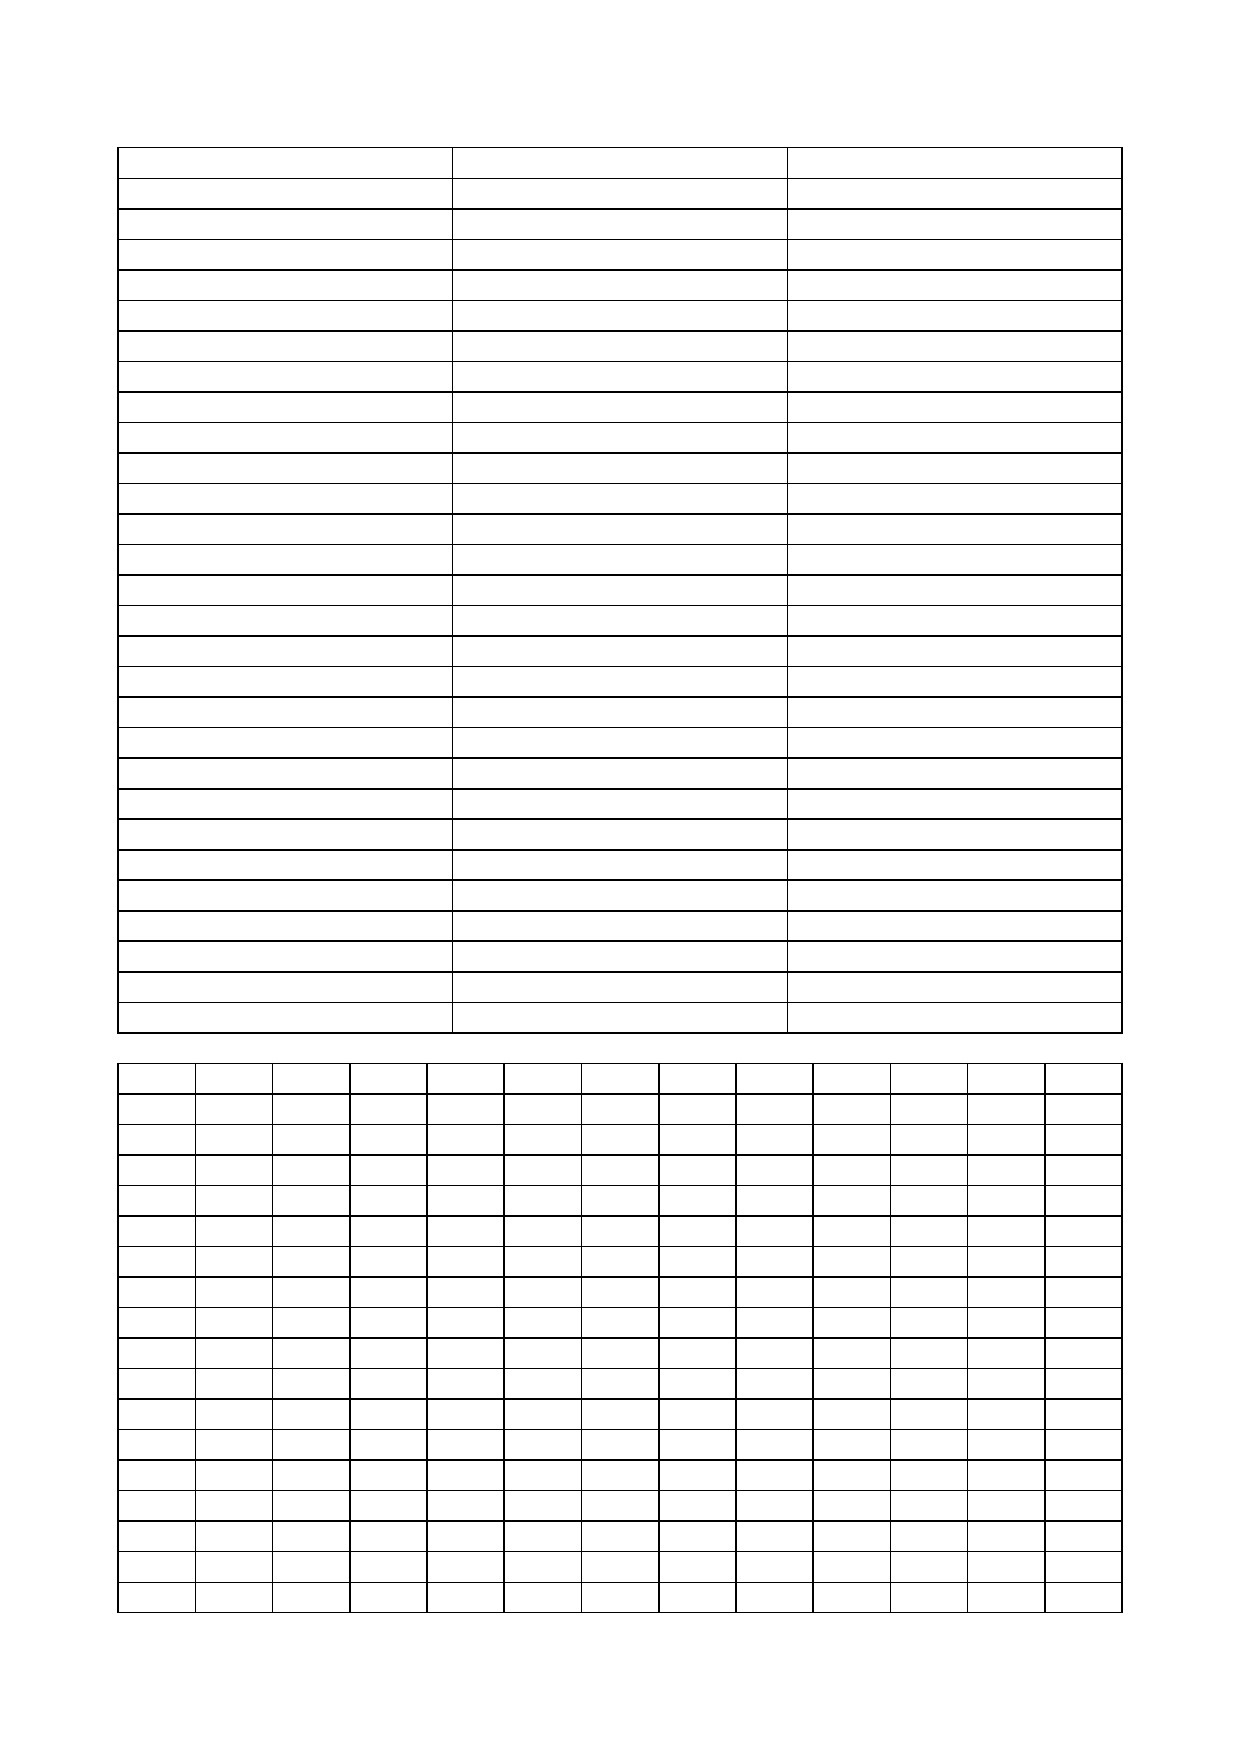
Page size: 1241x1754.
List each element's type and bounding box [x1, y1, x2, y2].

table_cell [196, 1430, 272, 1459]
table_cell [814, 1400, 890, 1429]
table_cell [119, 1400, 195, 1429]
table_cell [273, 1278, 349, 1307]
table_cell [788, 271, 1121, 299]
table_cell [1046, 1247, 1121, 1276]
table_header [119, 148, 452, 177]
table_cell [453, 759, 787, 788]
table_cell [891, 1400, 967, 1429]
table_cell [660, 1186, 735, 1215]
table_cell [273, 1461, 349, 1490]
table_header [582, 1064, 658, 1093]
table_cell [196, 1278, 272, 1307]
table_cell [505, 1125, 581, 1154]
table_cell [428, 1461, 503, 1490]
table_cell [453, 698, 787, 727]
table_cell [273, 1430, 349, 1459]
table_cell [1046, 1552, 1121, 1581]
table_header [737, 1064, 812, 1093]
table_cell [968, 1186, 1044, 1215]
table_cell [428, 1522, 503, 1551]
table_cell [788, 484, 1121, 513]
table_cell [737, 1552, 812, 1581]
table_cell [119, 667, 452, 696]
table_cell [737, 1522, 812, 1551]
table_cell [968, 1125, 1044, 1154]
table_cell [582, 1125, 658, 1154]
table_cell [119, 790, 452, 818]
table_cell [351, 1125, 426, 1154]
table_cell [737, 1400, 812, 1429]
table_cell [505, 1522, 581, 1551]
table_cell [968, 1400, 1044, 1429]
table_header [660, 1064, 735, 1093]
table_cell [196, 1583, 272, 1612]
table_cell [814, 1095, 890, 1123]
table_cell [1046, 1369, 1121, 1398]
table_cell [660, 1125, 735, 1154]
table_cell [196, 1339, 272, 1368]
table_cell [737, 1430, 812, 1459]
table_header [505, 1064, 581, 1093]
table_cell [196, 1308, 272, 1337]
table_cell [273, 1339, 349, 1368]
table_cell [968, 1339, 1044, 1368]
table_cell [505, 1339, 581, 1368]
table_cell [505, 1369, 581, 1398]
table_cell [1046, 1430, 1121, 1459]
table_cell [119, 759, 452, 788]
table_cell [1046, 1217, 1121, 1246]
table_cell [196, 1552, 272, 1581]
table_cell [351, 1095, 426, 1123]
table_cell [660, 1369, 735, 1398]
table_cell [119, 637, 452, 666]
table_cell [505, 1186, 581, 1215]
table_cell [737, 1247, 812, 1276]
table_cell [351, 1522, 426, 1551]
table_cell [453, 484, 787, 513]
table_cell [891, 1552, 967, 1581]
table_cell [119, 301, 452, 330]
table_cell [660, 1308, 735, 1337]
table_cell [453, 851, 787, 879]
table_cell [273, 1583, 349, 1612]
table_cell [351, 1430, 426, 1459]
table_cell [968, 1461, 1044, 1490]
table_cell [428, 1186, 503, 1215]
table_cell [119, 484, 452, 513]
table_cell [505, 1095, 581, 1123]
table_cell [428, 1583, 503, 1612]
table_cell [505, 1217, 581, 1246]
table_cell [891, 1522, 967, 1551]
table_cell [968, 1217, 1044, 1246]
table_cell [582, 1522, 658, 1551]
table_cell [788, 301, 1121, 330]
table_cell [660, 1522, 735, 1551]
table_cell [351, 1339, 426, 1368]
table_cell [968, 1491, 1044, 1520]
table_cell [891, 1369, 967, 1398]
table_cell [660, 1400, 735, 1429]
table_cell [119, 820, 452, 849]
table_cell [119, 1369, 195, 1398]
table_cell [1046, 1186, 1121, 1215]
table_cell [660, 1247, 735, 1276]
table_cell [814, 1583, 890, 1612]
table_cell [453, 728, 787, 757]
table_cell [582, 1369, 658, 1398]
table_cell [196, 1400, 272, 1429]
table_cell [737, 1278, 812, 1307]
table_cell [788, 759, 1121, 788]
table_cell [1046, 1095, 1121, 1123]
table_cell [351, 1186, 426, 1215]
table_cell [891, 1278, 967, 1307]
table_cell [119, 1125, 195, 1154]
table_cell [453, 332, 787, 361]
table_cell [428, 1278, 503, 1307]
table_cell [1046, 1339, 1121, 1368]
table_cell [1046, 1583, 1121, 1612]
table_header [968, 1064, 1044, 1093]
table_cell [582, 1461, 658, 1490]
table_cell [788, 728, 1121, 757]
table_cell [660, 1217, 735, 1246]
table_cell [968, 1308, 1044, 1337]
table_cell [119, 1095, 195, 1123]
table_cell [119, 240, 452, 269]
table_cell [273, 1125, 349, 1154]
table_cell [891, 1583, 967, 1612]
table_cell [453, 393, 787, 422]
table_cell [428, 1217, 503, 1246]
table_cell [119, 179, 452, 208]
table_cell [737, 1369, 812, 1398]
table_cell [891, 1186, 967, 1215]
table_cell [737, 1491, 812, 1520]
table_cell [891, 1491, 967, 1520]
table_cell [428, 1247, 503, 1276]
table_cell [119, 1156, 195, 1184]
table_header [788, 148, 1121, 177]
table_cell [582, 1339, 658, 1368]
table_cell [788, 881, 1121, 910]
table_cell [814, 1522, 890, 1551]
table_cell [737, 1125, 812, 1154]
table_cell [891, 1430, 967, 1459]
table_cell [351, 1552, 426, 1581]
table_cell [737, 1461, 812, 1490]
table_cell [505, 1552, 581, 1581]
table_cell [1046, 1491, 1121, 1520]
table_cell [737, 1095, 812, 1123]
table_cell [891, 1156, 967, 1184]
table_cell [968, 1552, 1044, 1581]
table_cell [891, 1125, 967, 1154]
table_cell [1046, 1522, 1121, 1551]
table_cell [428, 1491, 503, 1520]
table_header [453, 148, 787, 177]
table_cell [814, 1491, 890, 1520]
table_cell [582, 1095, 658, 1123]
table_cell [505, 1461, 581, 1490]
table_cell [119, 210, 452, 238]
table_cell [119, 1461, 195, 1490]
table_cell [453, 912, 787, 940]
table_cell [814, 1125, 890, 1154]
table_cell [196, 1217, 272, 1246]
table_cell [582, 1400, 658, 1429]
table_cell [119, 942, 452, 971]
table_cell [788, 332, 1121, 361]
table_cell [814, 1339, 890, 1368]
table_cell [660, 1430, 735, 1459]
table_cell [453, 179, 787, 208]
table_cell [891, 1095, 967, 1123]
table_cell [453, 576, 787, 605]
table_cell [505, 1308, 581, 1337]
table_header [428, 1064, 503, 1093]
table_cell [351, 1278, 426, 1307]
table_cell [737, 1308, 812, 1337]
table_cell [582, 1186, 658, 1215]
table_cell [453, 637, 787, 666]
table_cell [119, 1522, 195, 1551]
table_cell [453, 454, 787, 483]
table_cell [119, 851, 452, 879]
table_cell [582, 1247, 658, 1276]
table_cell [119, 1003, 452, 1032]
table_cell [428, 1400, 503, 1429]
table_cell [1046, 1278, 1121, 1307]
table_cell [273, 1095, 349, 1123]
table_cell [119, 1552, 195, 1581]
table_cell [119, 1491, 195, 1520]
table_cell [505, 1491, 581, 1520]
table_cell [119, 1430, 195, 1459]
table_cell [453, 271, 787, 299]
table_cell [582, 1583, 658, 1612]
table_cell [119, 606, 452, 635]
table_cell [505, 1278, 581, 1307]
table_cell [119, 545, 452, 574]
table_cell [788, 790, 1121, 818]
table_cell [273, 1491, 349, 1520]
table_cell [737, 1339, 812, 1368]
table_cell [119, 973, 452, 1001]
table_cell [196, 1369, 272, 1398]
table_cell [119, 698, 452, 727]
table_cell [119, 881, 452, 910]
table_cell [453, 240, 787, 269]
table_cell [273, 1552, 349, 1581]
table_cell [582, 1308, 658, 1337]
table_cell [1046, 1400, 1121, 1429]
table_cell [788, 942, 1121, 971]
table_cell [196, 1491, 272, 1520]
table_cell [737, 1583, 812, 1612]
table_cell [891, 1247, 967, 1276]
table_cell [891, 1461, 967, 1490]
table_cell [119, 1278, 195, 1307]
table_cell [814, 1308, 890, 1337]
table_cell [788, 362, 1121, 391]
table_cell [814, 1217, 890, 1246]
table_header [891, 1064, 967, 1093]
table_cell [582, 1430, 658, 1459]
table_cell [891, 1339, 967, 1368]
table_cell [453, 942, 787, 971]
table_cell [453, 667, 787, 696]
table_cell [505, 1583, 581, 1612]
table_cell [196, 1186, 272, 1215]
table_cell [351, 1461, 426, 1490]
table_cell [119, 1186, 195, 1215]
table_cell [788, 1003, 1121, 1032]
table_cell [891, 1217, 967, 1246]
table_header [351, 1064, 426, 1093]
table_cell [814, 1156, 890, 1184]
table_cell [196, 1095, 272, 1123]
table_cell [351, 1217, 426, 1246]
table_cell [788, 393, 1121, 422]
table_header [273, 1064, 349, 1093]
table_cell [582, 1156, 658, 1184]
table_cell [428, 1339, 503, 1368]
table_cell [273, 1156, 349, 1184]
table_cell [788, 423, 1121, 452]
table_cell [428, 1156, 503, 1184]
table_cell [737, 1217, 812, 1246]
table_cell [788, 210, 1121, 238]
table_cell [119, 728, 452, 757]
table_cell [788, 820, 1121, 849]
table_cell [196, 1461, 272, 1490]
table_cell [814, 1247, 890, 1276]
table_cell [814, 1369, 890, 1398]
table_cell [660, 1461, 735, 1490]
table_header [196, 1064, 272, 1093]
table_cell [196, 1522, 272, 1551]
table_cell [660, 1278, 735, 1307]
table_cell [453, 606, 787, 635]
table_cell [119, 912, 452, 940]
table_cell [351, 1156, 426, 1184]
table_cell [196, 1156, 272, 1184]
table_cell [968, 1156, 1044, 1184]
table_cell [119, 1217, 195, 1246]
table_cell [351, 1369, 426, 1398]
table_cell [453, 210, 787, 238]
table_cell [273, 1369, 349, 1398]
table_cell [660, 1491, 735, 1520]
table_cell [273, 1522, 349, 1551]
table_cell [814, 1186, 890, 1215]
table_cell [119, 454, 452, 483]
table_cell [428, 1095, 503, 1123]
table_cell [505, 1156, 581, 1184]
table_cell [968, 1430, 1044, 1459]
table_cell [119, 1339, 195, 1368]
table_cell [1046, 1308, 1121, 1337]
table_cell [737, 1156, 812, 1184]
table_cell [582, 1217, 658, 1246]
table_cell [119, 1583, 195, 1612]
table_cell [453, 362, 787, 391]
table_cell [968, 1522, 1044, 1551]
table_cell [119, 362, 452, 391]
table_cell [968, 1583, 1044, 1612]
table_cell [119, 423, 452, 452]
table_cell [660, 1552, 735, 1581]
table_cell [428, 1552, 503, 1581]
table_cell [788, 637, 1121, 666]
table_cell [505, 1400, 581, 1429]
table_cell [814, 1461, 890, 1490]
table_cell [582, 1491, 658, 1520]
table_cell [119, 1308, 195, 1337]
table_cell [814, 1552, 890, 1581]
table_cell [453, 790, 787, 818]
table_cell [119, 393, 452, 422]
table_cell [453, 423, 787, 452]
table_header [119, 1064, 195, 1093]
table_cell [273, 1217, 349, 1246]
table_cell [453, 973, 787, 1001]
table_cell [660, 1156, 735, 1184]
table_cell [788, 179, 1121, 208]
table_header [814, 1064, 890, 1093]
table_cell [351, 1247, 426, 1276]
table_cell [968, 1278, 1044, 1307]
table_cell [737, 1186, 812, 1215]
table_cell [788, 576, 1121, 605]
table_cell [119, 515, 452, 544]
table_cell [788, 606, 1121, 635]
table_cell [788, 973, 1121, 1001]
table_cell [273, 1247, 349, 1276]
table_cell [119, 1247, 195, 1276]
table_cell [814, 1278, 890, 1307]
table_cell [273, 1186, 349, 1215]
table_cell [1046, 1156, 1121, 1184]
table_cell [351, 1400, 426, 1429]
table_cell [968, 1247, 1044, 1276]
table_cell [428, 1430, 503, 1459]
table_cell [428, 1308, 503, 1337]
table_cell [273, 1400, 349, 1429]
table_cell [968, 1095, 1044, 1123]
table_cell [582, 1278, 658, 1307]
table_cell [660, 1095, 735, 1123]
table_cell [660, 1339, 735, 1368]
table_cell [351, 1491, 426, 1520]
table_cell [814, 1430, 890, 1459]
table_cell [453, 301, 787, 330]
table_cell [788, 667, 1121, 696]
table_cell [119, 576, 452, 605]
table_cell [273, 1308, 349, 1337]
table_cell [196, 1247, 272, 1276]
table_cell [1046, 1125, 1121, 1154]
table_cell [196, 1125, 272, 1154]
table_header [1046, 1064, 1121, 1093]
table_cell [351, 1308, 426, 1337]
table_cell [788, 240, 1121, 269]
table_cell [505, 1247, 581, 1276]
table_cell [453, 1003, 787, 1032]
table_cell [351, 1583, 426, 1612]
table_cell [428, 1125, 503, 1154]
table_cell [788, 545, 1121, 574]
table_cell [968, 1369, 1044, 1398]
table_cell [453, 881, 787, 910]
table_cell [1046, 1461, 1121, 1490]
table_cell [453, 545, 787, 574]
table_cell [453, 515, 787, 544]
table_cell [788, 912, 1121, 940]
table_cell [788, 515, 1121, 544]
table_cell [891, 1308, 967, 1337]
table_cell [788, 851, 1121, 879]
table_cell [788, 454, 1121, 483]
table_cell [119, 271, 452, 299]
table_cell [453, 820, 787, 849]
table_cell [119, 332, 452, 361]
table_cell [660, 1583, 735, 1612]
table_cell [788, 698, 1121, 727]
table_cell [582, 1552, 658, 1581]
table_cell [505, 1430, 581, 1459]
table_cell [428, 1369, 503, 1398]
